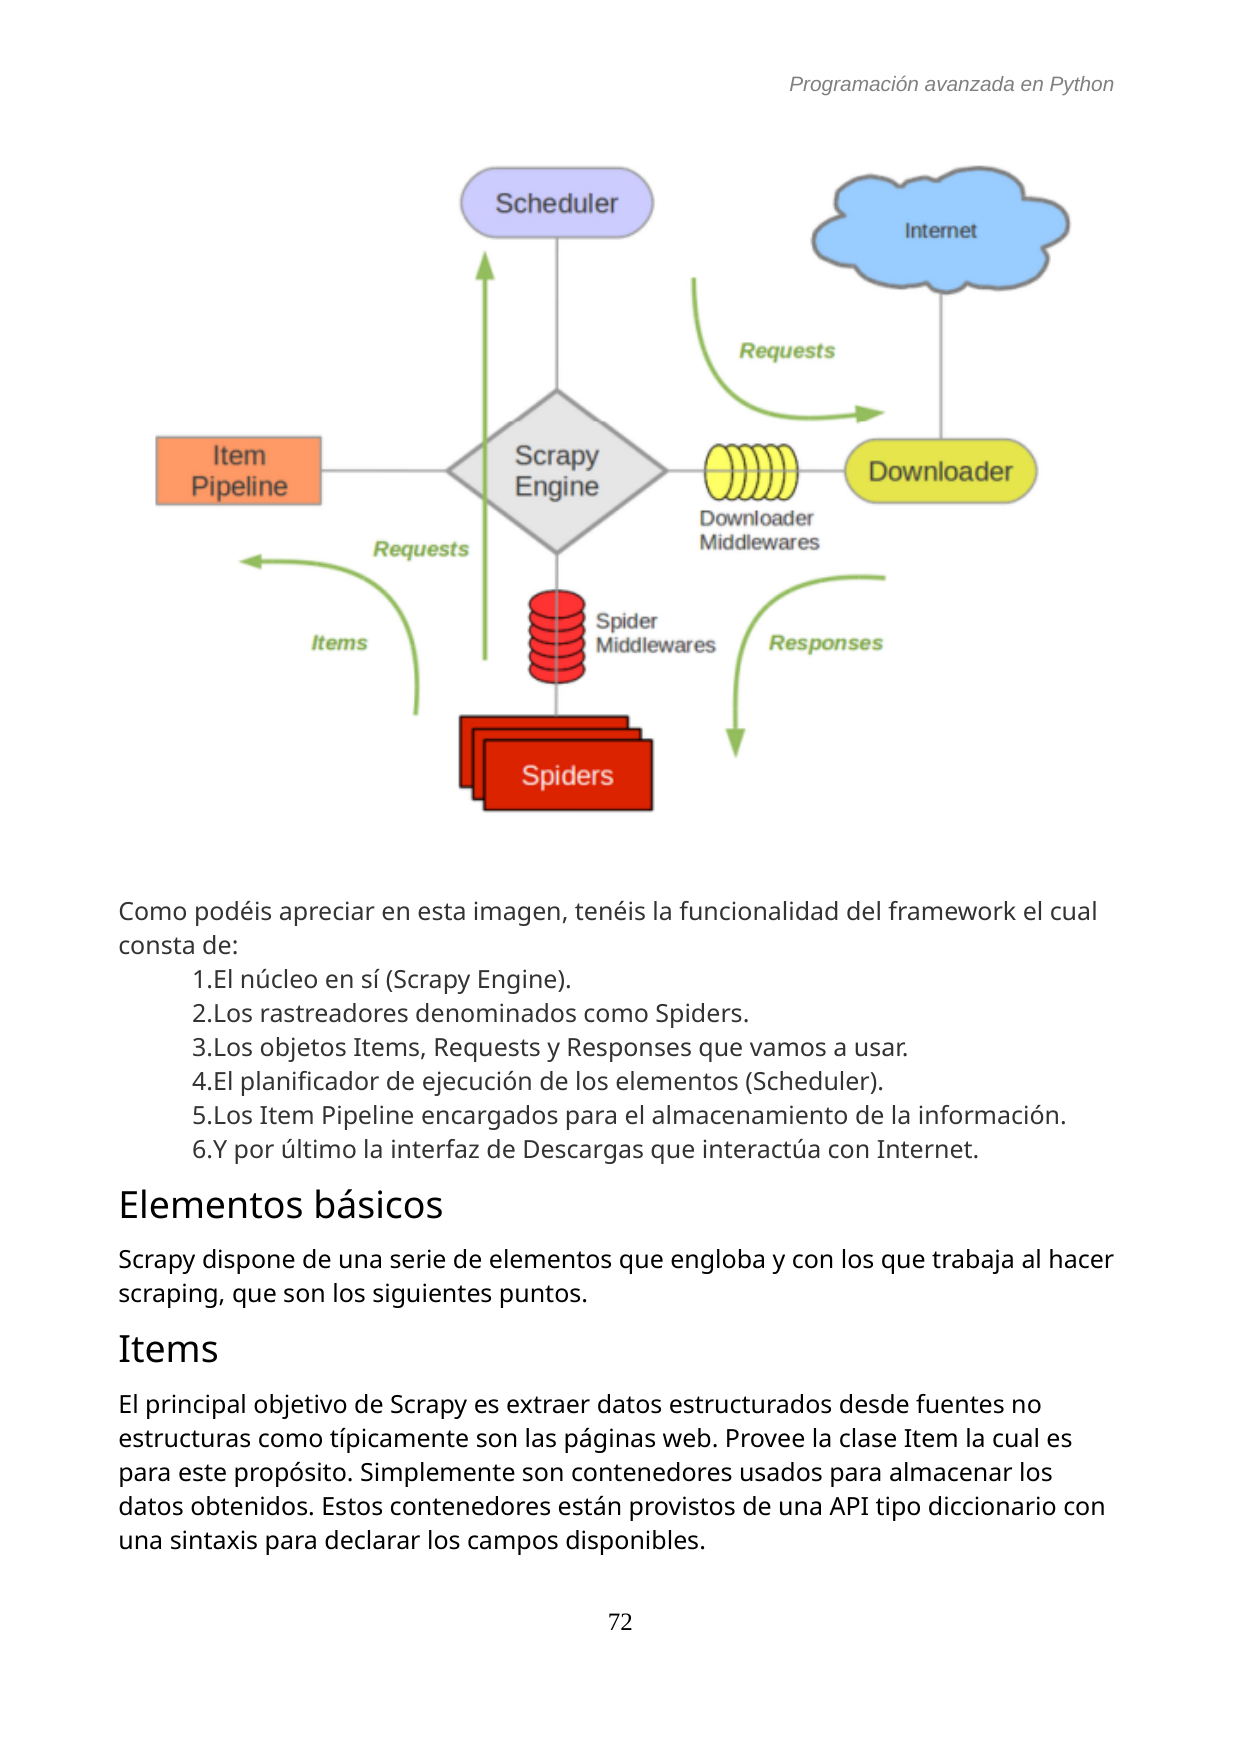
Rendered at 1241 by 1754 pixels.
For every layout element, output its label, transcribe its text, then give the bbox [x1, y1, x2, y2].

list El núcleo en sí (Scrapy Engine). [118, 962, 1122, 996]
text Items [118, 1323, 1122, 1374]
list El planificador de ejecución de los elementos (Scheduler). [118, 1064, 1122, 1098]
text Como podéis apreciar en esta imagen, tenéis la funcionalidad del framework el cual consta de: [118, 893, 1122, 962]
text El principal objetivo de Scrapy es extraer datos estructurados desde fuentes no estructuras como típicamente son las páginas web. Provee la clase Item la cual es para este propósito. Simplemente son contenedores usados para almacenar los datos obtenidos. Estos contenedores están provistos de una API tipo diccionario con una sintaxis para declarar los campos disponibles. [118, 1386, 1122, 1557]
list Los rastreadores denominados como Spiders. [118, 996, 1122, 1030]
list Y por último la interfaz de Descargas que interactúa con Internet. [118, 1132, 1122, 1166]
list Los Item Pipeline encargados para el almacenamiento de la información. [118, 1098, 1122, 1132]
text Elementos básicos [118, 1178, 1122, 1229]
picture [118, 125, 1123, 847]
text Scrapy dispone de una serie de elementos que engloba y con los que trabaja al hacer scraping, que son los siguientes puntos. [118, 1242, 1122, 1310]
list Los objetos Items, Requests y Responses que vamos a usar. [118, 1030, 1122, 1064]
